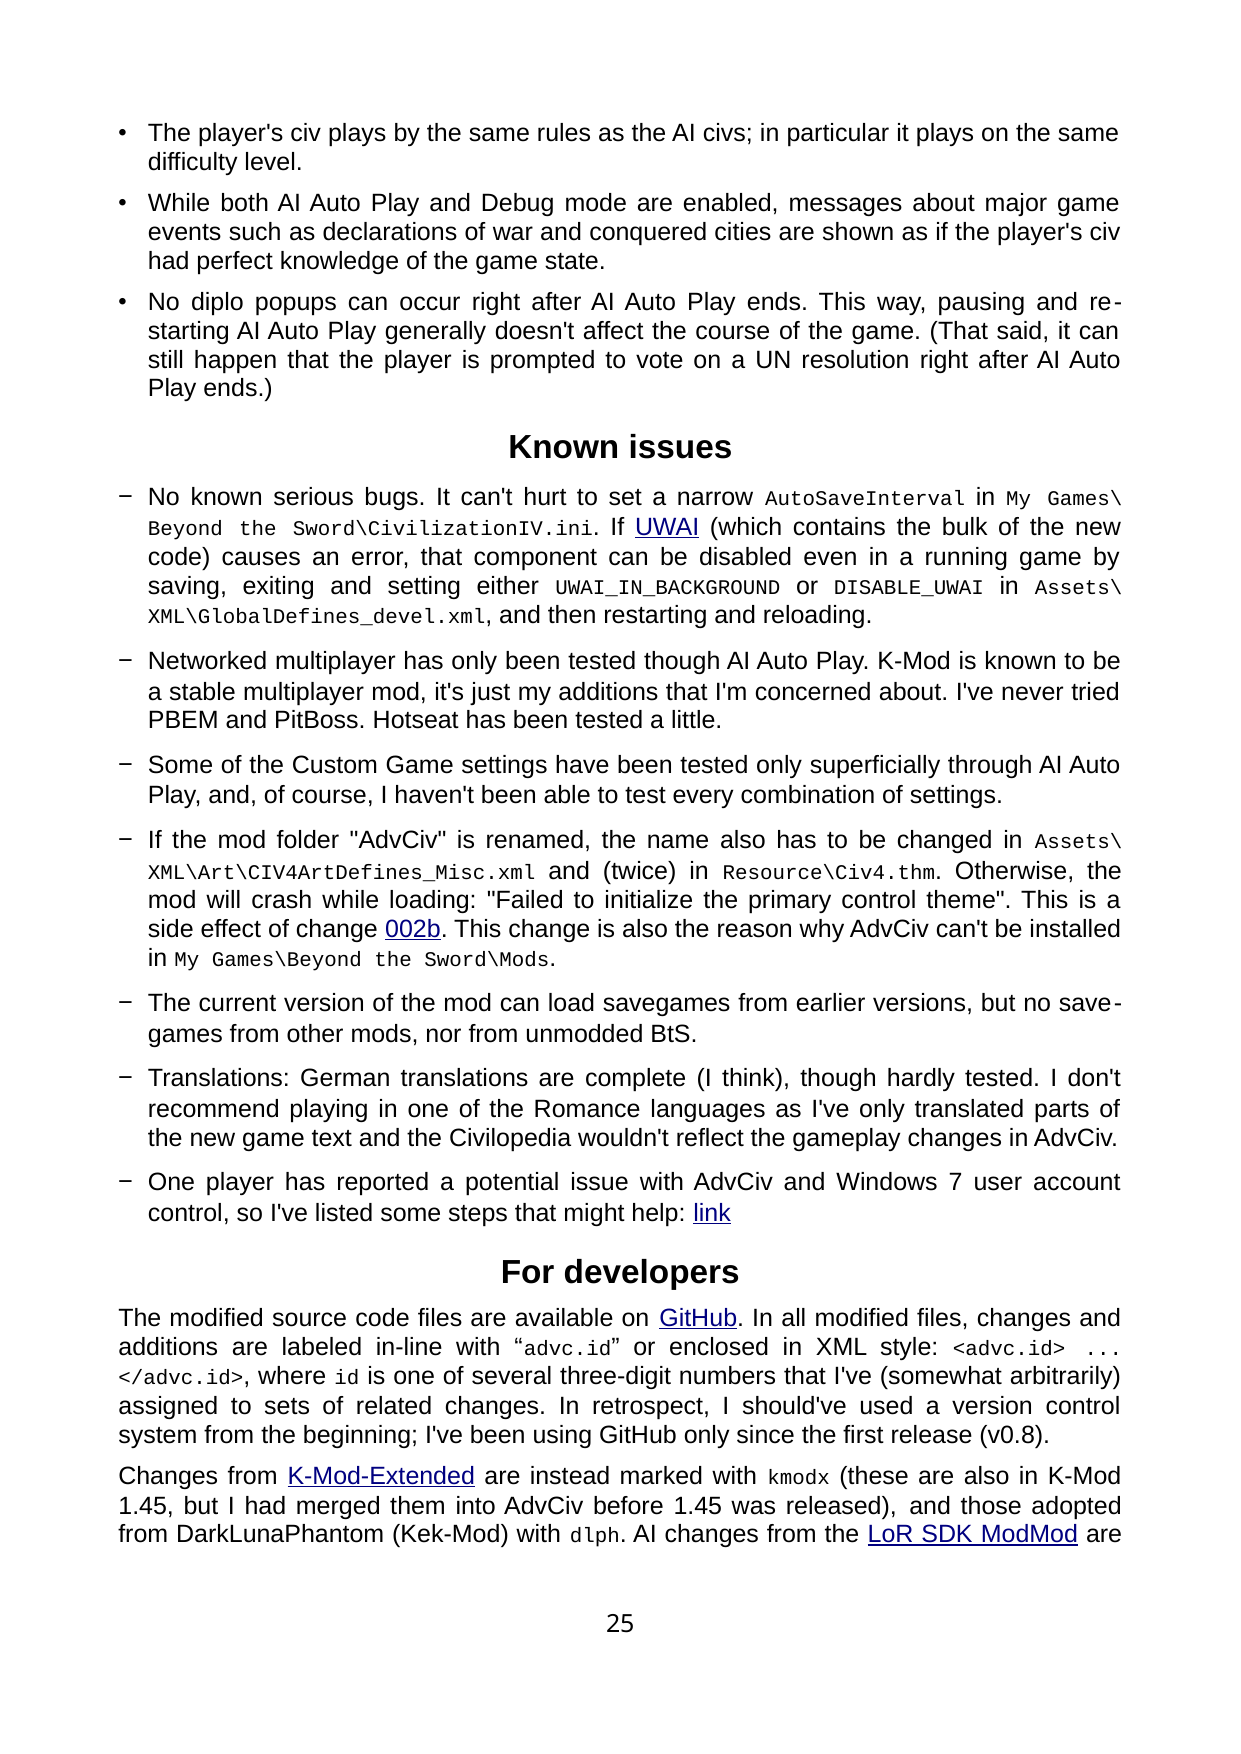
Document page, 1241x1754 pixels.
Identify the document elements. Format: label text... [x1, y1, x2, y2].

list Networked multiplayer has only been tested though AI Auto Play. K-Mod is known to be a stable multiplayer mod, it's just my additions that I'm concerned about. I've never tried PBEM and PitBoss. Hotseat has been tested a little. [118, 642, 1122, 734]
text Changes from K-Mod-Extended are instead marked with kmodx (these are also in K-Mod 1.45, but I had merged them into AdvCiv before 1.45 was released), and those adopted from DarkLunaPhantom (Kek-Mod) with dlph. AI changes from the LoR SDK ModMod are [118, 1461, 1122, 1549]
list No known serious bugs. It can't hurt to set a narrow AutoSaveInterval in My Games\Beyond the Sword\CivilizationIV.ini. If UWAI (which contains the bulk of the new code) causes an error, that component can be disabled even in a running game by saving, exiting and setting either UWAI_IN_BACKGROUND or DISABLE_UWAI in Assets\ XML\GlobalDefines_devel.xml, and then restarting and reloading. [118, 478, 1122, 630]
subtitle For developers [118, 1252, 1122, 1290]
list Some of the Custom Game settings have been tested only superficially through AI Auto Play, and, of course, I haven't been able to test every combination of settings. [118, 746, 1122, 809]
list If the mod folder "AdvCiv" is renamed, the name also has to be changed in Assets\ XML\Art\CIV4ArtDefines_Misc.xml and (twice) in Resource\Civ4.thm. Otherwise, the mod will crash while loading: "Failed to initialize the primary control theme". This is a side effect of change 002b. This change is also the reason why AdvCiv can't be installed in My Games\Beyond the Sword\Mods. [118, 822, 1122, 972]
list While both AI Auto Play and Debug mode are enabled, messages about major game events such as declarations of war and conquered cities are shown as if the player's civ had perfect knowledge of the game state. [118, 188, 1122, 274]
list Translations: German translations are complete (I think), though hardly tested. I don't recommend playing in one of the Romance languages as I've only translated parts of the new game text and the Civilopedia wouldn't reflect the gameplay changes in AdvCiv. [118, 1060, 1122, 1152]
list One player has reported a potential issue with AdvCiv and Windows 7 user account control, so I've listed some steps that might help: link [118, 1164, 1122, 1227]
list The player's civ plays by the same rules as the AI civs; in particular it plays on the same difficulty level. [118, 118, 1122, 176]
list The current version of the mod can load savegames from earlier versions, but no save­games from other mods, nor from unmodded BtS. [118, 985, 1122, 1048]
text The modified source code files are available on GitHub. In all modified files, changes and additions are labeled in-line with “advc.id” or enclosed in XML style: <advc.id> ... </advc.id>, where id is one of several three-digit numbers that I've (somewhat arbitrarily) assigned to sets of related changes. In retrospect, I should've used a version control system from the beginning; I've been using GitHub only since the first release (v0.8). [118, 1303, 1122, 1448]
subtitle Known issues [118, 427, 1122, 466]
list No diplo popups can occur right after AI Auto Play ends. This way, pausing and re­starting AI Auto Play generally doesn't affect the course of the game. (That said, it can still happen that the player is prompted to vote on a UN resolution right after AI Auto Play ends.) [118, 287, 1122, 402]
